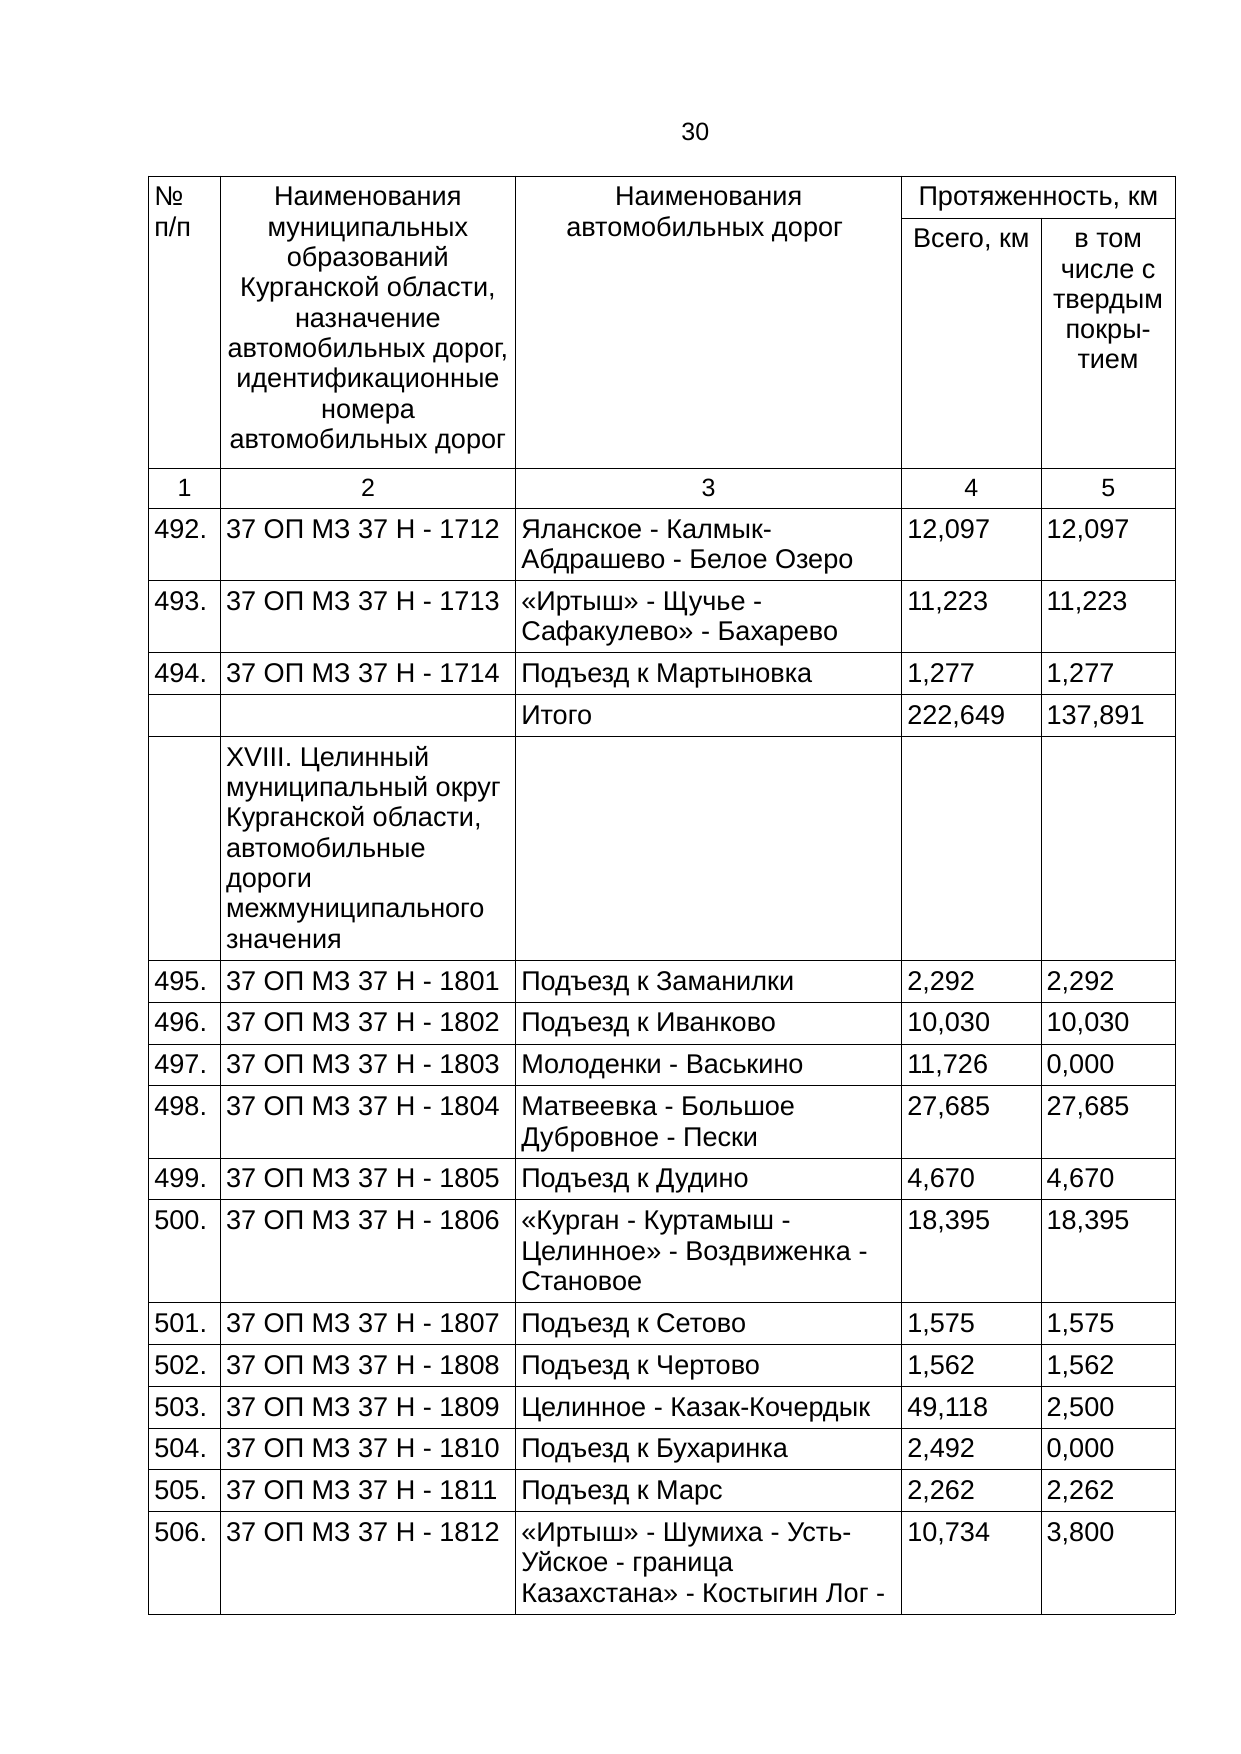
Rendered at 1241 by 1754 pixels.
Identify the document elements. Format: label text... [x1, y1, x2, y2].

table_cell 1,277 [902, 653, 1041, 694]
table_cell 2,500 [1042, 1387, 1175, 1427]
table_cell 137,891 [1042, 695, 1175, 736]
table_cell 2,262 [1042, 1470, 1175, 1511]
table_cell 2,292 [1042, 961, 1175, 1002]
table_cell 498. [149, 1086, 220, 1157]
table_cell 499. [149, 1159, 220, 1199]
table_cell «Курган - Куртамыш - Целинное» - Воздвиженка - Становое [516, 1200, 901, 1302]
table_cell 37 ОП МЗ 37 Н - 1714 [221, 653, 515, 694]
table_cell 11,726 [902, 1045, 1041, 1085]
table_cell [149, 695, 220, 736]
table_cell 4,670 [902, 1159, 1041, 1199]
table_cell Подъезд к Заманилки [516, 961, 901, 1002]
table_header Протяженность, км [902, 177, 1175, 217]
table_cell [221, 695, 515, 736]
table_cell 37 ОП МЗ 37 Н - 1804 [221, 1086, 515, 1157]
table_cell 501. [149, 1303, 220, 1344]
table_cell 495. [149, 961, 220, 1002]
table_cell 18,395 [902, 1200, 1041, 1302]
table_cell 1,277 [1042, 653, 1175, 694]
table_cell 11,223 [1042, 581, 1175, 652]
table_cell Целинное - Казак-Кочердык [516, 1387, 901, 1427]
table_cell «Иртыш» - Щучье - Сафакулево» - Бахарево [516, 581, 901, 652]
table_cell 0,000 [1042, 1429, 1175, 1469]
table_cell Молоденки - Васькино [516, 1045, 901, 1085]
table_cell 37 ОП МЗ 37 Н - 1806 [221, 1200, 515, 1302]
table_cell 12,097 [1042, 509, 1175, 580]
table_cell 494. [149, 653, 220, 694]
table_cell 503. [149, 1387, 220, 1427]
table_cell 1,562 [902, 1345, 1041, 1386]
table_cell 18,395 [1042, 1200, 1175, 1302]
table_cell [516, 737, 901, 960]
table_cell Подъезд к Мартыновка [516, 653, 901, 694]
table_cell Яланское - Калмык-Абдрашево - Белое Озеро [516, 509, 901, 580]
table_cell Подъезд к Чертово [516, 1345, 901, 1386]
table_cell 37 ОП МЗ 37 Н - 1808 [221, 1345, 515, 1386]
table_cell 37 ОП МЗ 37 Н - 1811 [221, 1470, 515, 1511]
table_cell 3 [516, 469, 901, 508]
table_cell 1,562 [1042, 1345, 1175, 1386]
table_cell 1 [149, 469, 220, 508]
table_cell 1,575 [1042, 1303, 1175, 1344]
table_cell 2,262 [902, 1470, 1041, 1511]
table_cell 12,097 [902, 509, 1041, 580]
table_cell Подъезд к Сетово [516, 1303, 901, 1344]
table_cell 37 ОП МЗ 37 Н - 1810 [221, 1429, 515, 1469]
table_cell 11,223 [902, 581, 1041, 652]
table_cell 10,030 [902, 1003, 1041, 1043]
table_header Наименования автомобильных дорог [516, 177, 901, 468]
table_cell 37 ОП МЗ 37 Н - 1803 [221, 1045, 515, 1085]
table_cell [149, 737, 220, 960]
table_cell Подъезд к Бухаринка [516, 1429, 901, 1469]
table_cell 0,000 [1042, 1045, 1175, 1085]
table_cell в том числе с твердым покры-тием [1042, 219, 1175, 468]
table_cell 496. [149, 1003, 220, 1043]
table_cell 37 ОП МЗ 37 Н - 1713 [221, 581, 515, 652]
table_cell 500. [149, 1200, 220, 1302]
table_cell 1,575 [902, 1303, 1041, 1344]
table_cell Подъезд к Марс [516, 1470, 901, 1511]
table_cell 10,030 [1042, 1003, 1175, 1043]
table_cell [902, 737, 1041, 960]
table_cell 27,685 [902, 1086, 1041, 1157]
table_cell 49,118 [902, 1387, 1041, 1427]
table_cell 505. [149, 1470, 220, 1511]
table_cell Всего, км [902, 219, 1041, 468]
table_cell 2,492 [902, 1429, 1041, 1469]
table_cell 222,649 [902, 695, 1041, 736]
table_cell Подъезд к Дудино [516, 1159, 901, 1199]
table_header № п/п [149, 177, 220, 468]
table_cell 37 ОП МЗ 37 Н - 1809 [221, 1387, 515, 1427]
table_cell 37 ОП МЗ 37 Н - 1802 [221, 1003, 515, 1043]
table_cell 37 ОП МЗ 37 Н - 1805 [221, 1159, 515, 1199]
table_cell 10,734 [902, 1512, 1041, 1614]
table_cell 3,800 [1042, 1512, 1175, 1614]
table_cell 4,670 [1042, 1159, 1175, 1199]
table_cell 492. [149, 509, 220, 580]
table_cell 2,292 [902, 961, 1041, 1002]
table_cell Итого [516, 695, 901, 736]
table_cell 2 [221, 469, 515, 508]
table_cell 37 ОП МЗ 37 Н - 1812 [221, 1512, 515, 1614]
table_cell 493. [149, 581, 220, 652]
table_cell 37 ОП МЗ 37 Н - 1807 [221, 1303, 515, 1344]
table_cell 502. [149, 1345, 220, 1386]
table_cell Матвеевка - Большое Дубровное - Пески [516, 1086, 901, 1157]
table_header Наименования муниципальных образований Курганской области, назначение автомобильных дорог, идентификационные номера автомобильных дорог [221, 177, 515, 468]
table_cell 37 ОП МЗ 37 Н - 1712 [221, 509, 515, 580]
table_cell 5 [1042, 469, 1175, 508]
table_cell Подъезд к Иванково [516, 1003, 901, 1043]
table_cell 506. [149, 1512, 220, 1614]
table_cell «Иртыш» - Шумиха - Усть-Уйское - граница Казахстана» - Костыгин Лог [516, 1512, 901, 1614]
table_cell 4 [902, 469, 1041, 508]
table_cell 504. [149, 1429, 220, 1469]
table_cell 27,685 [1042, 1086, 1175, 1157]
table_cell 37 ОП МЗ 37 Н - 1801 [221, 961, 515, 1002]
table_cell [1042, 737, 1175, 960]
table_cell 497. [149, 1045, 220, 1085]
table_cell XVIII. Целинный муниципальный округ Курганской области, автомобильные дороги межмуниципального значения [221, 737, 515, 960]
